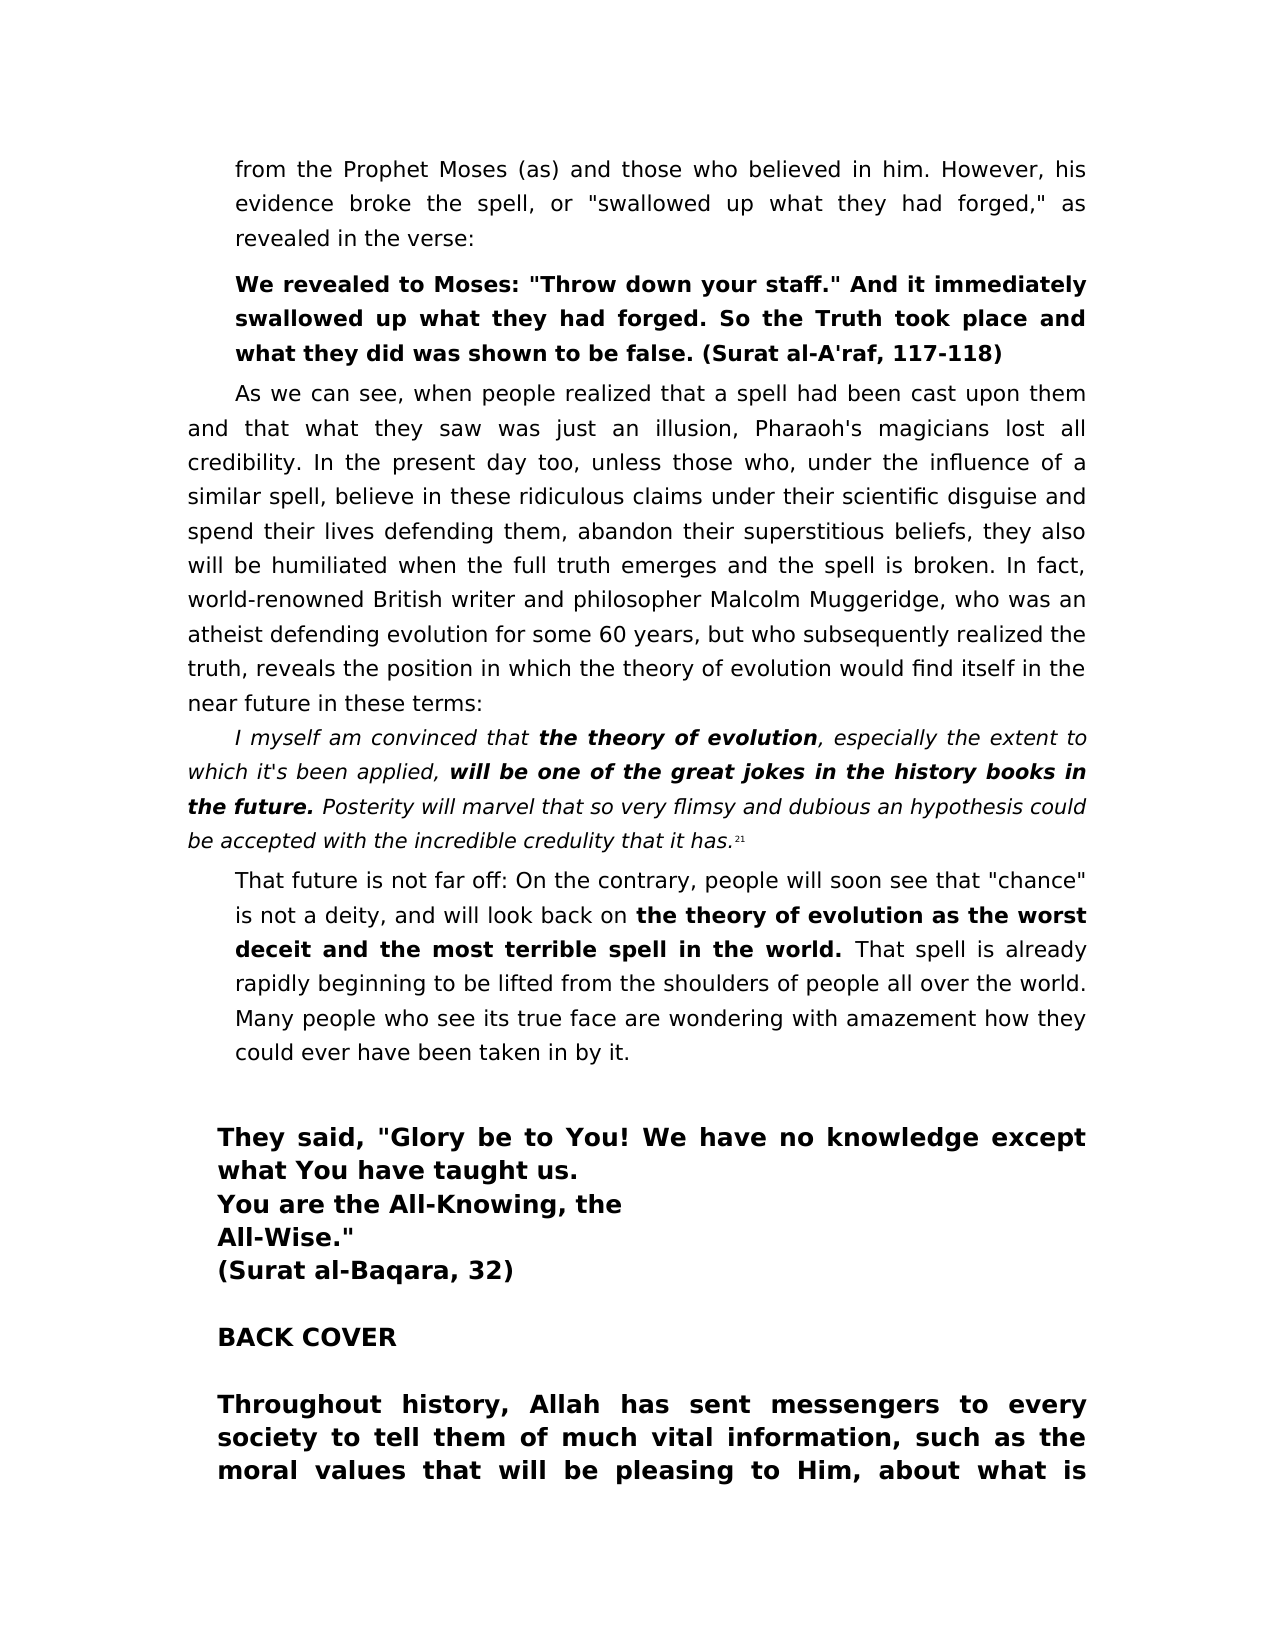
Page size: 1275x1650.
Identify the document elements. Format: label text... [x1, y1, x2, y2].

text As we can see, when people realized that a spell had been cast upon them and that what they saw was just an illusion, Pharaoh's magicians lost all credibility. In the present day too, unless those who, under the influence of a similar spell, believe in these ridiculous claims under their scientific disguise and spend their lives defending them, abandon their superstitious beliefs, they also will be humiliated when the full truth emerges and the spell is broken. In fact, world-renowned British writer and philosopher Malcolm Muggeridge, who was an atheist defending evolution for some 60 years, but who subsequently realized the truth, reveals the position in which the theory of evolution would find itself in the near future in these terms: [187, 374, 1087, 718]
text Throughout history, Allah has sent messengers to every society to tell them of much vital information, such as the moral values that will be pleasing to Him, about what is [217, 1386, 1087, 1486]
text You are the All-Knowing, the [217, 1186, 1087, 1220]
text We revealed to Moses: "Throw down your staff." And it immediately swallowed up what they had forged. So the Truth took place and what they did was shown to be false. (Surat al-A'raf, 117-118) [235, 265, 1087, 368]
text (Surat al-Baqara, 32) [217, 1253, 1087, 1286]
text from the Prophet Moses (as) and those who believed in him. However, his evidence broke the spell, or "swallowed up what they had forged," as revealed in the verse: [235, 150, 1087, 253]
text I myself am convinced that the theory of evolution, especially the extent to which it's been applied, will be one of the great jokes in the history books in the future. Posterity will marvel that so very flimsy and dubious an hypothesis could be accepted with the incredible credulity that it has.21 [187, 718, 1087, 855]
text They said, "Glory be to You! We have no knowledge except what You have taught us. [217, 1120, 1087, 1186]
text That future is not far off: On the contrary, people will soon see that "chance" is not a deity, and will look back on the theory of evolution as the worst deceit and the most terrible spell in the world. That spell is already rapidly beginning to be lifted from the shoulders of people all over the world. Many people who see its true face are wondering with amazement how they could ever have been taken in by it. [235, 861, 1087, 1067]
text All-Wise." [217, 1220, 1087, 1253]
text BACK COVER [217, 1320, 1087, 1353]
